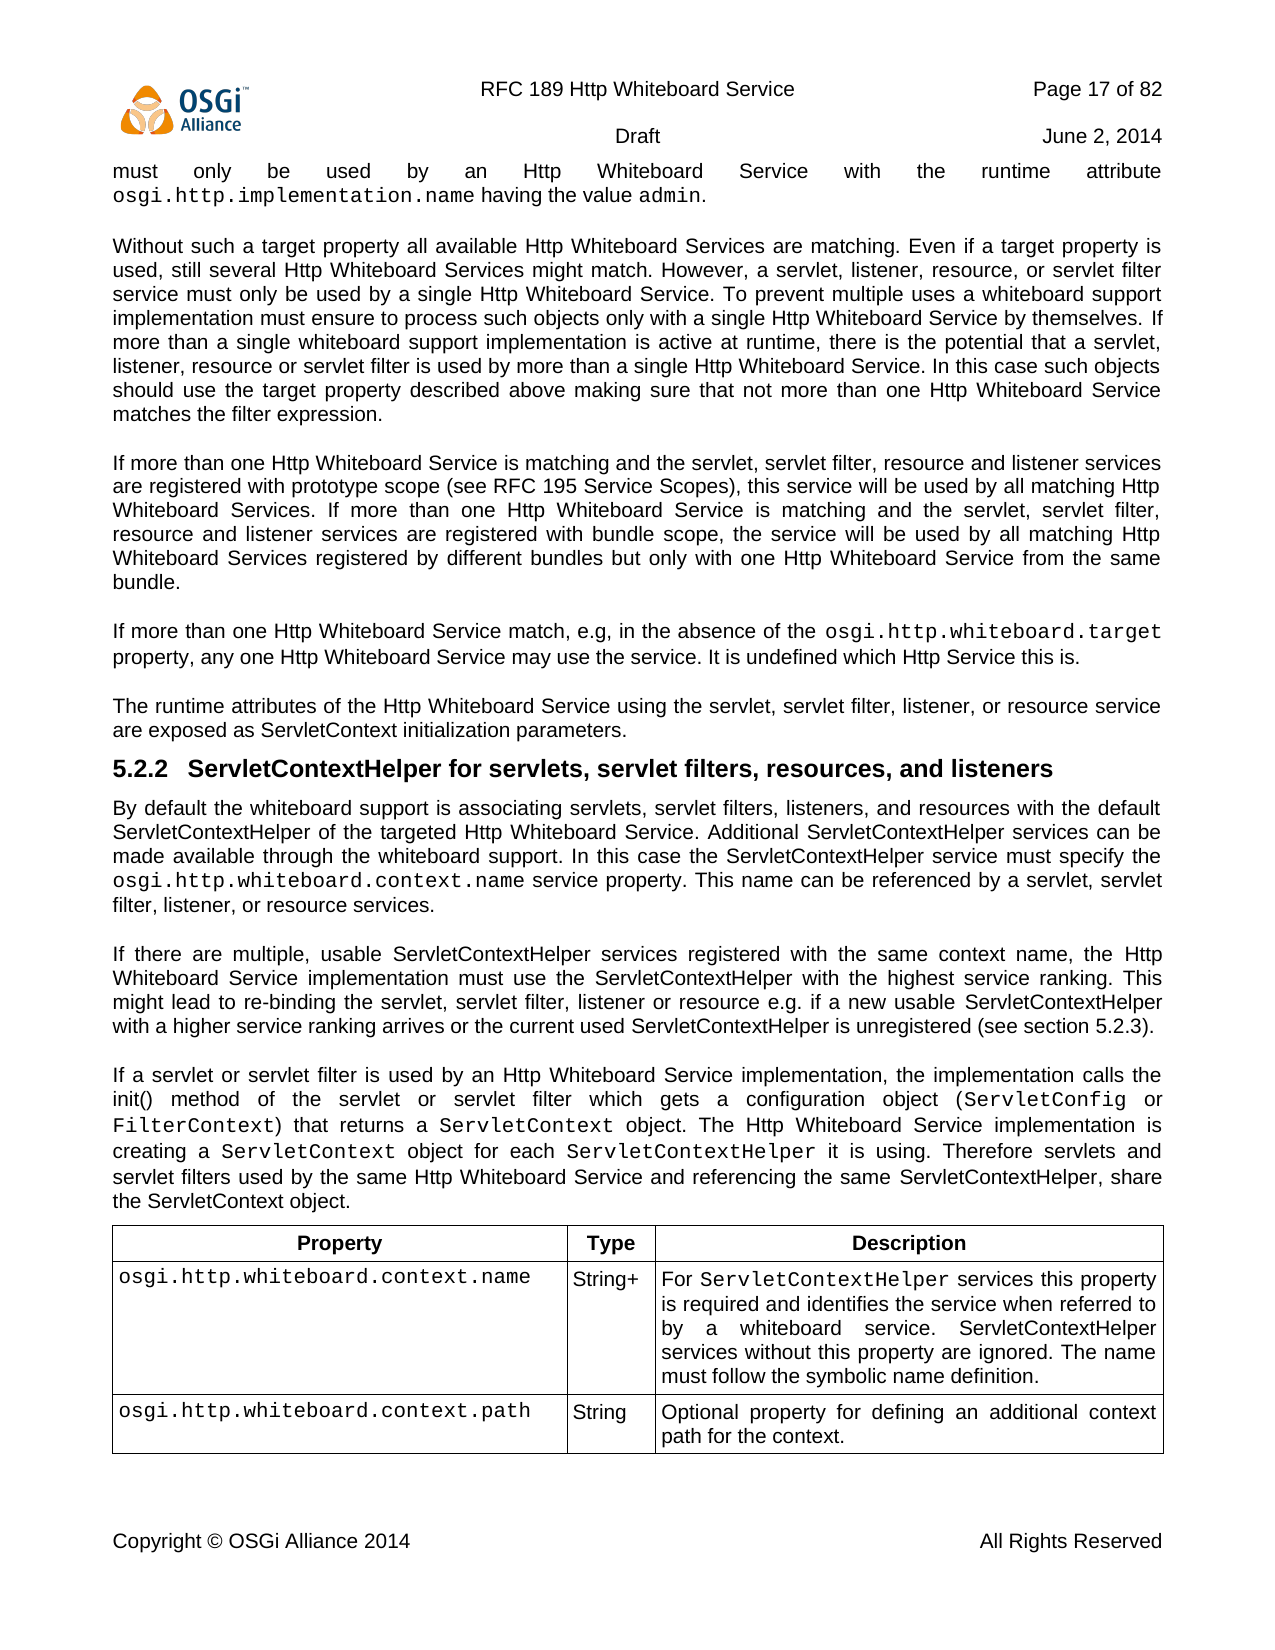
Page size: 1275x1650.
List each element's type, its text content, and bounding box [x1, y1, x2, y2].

table_header Property [113, 1226, 567, 1261]
subtitle ServletContextHelper for servlets, servlet filters, resources, and listeners [112, 754, 1162, 783]
text must only be used by an Http Whiteboard Service with the runtime attribute osgi.http.implementation.name having the value admin. [112, 159, 1162, 209]
table_cell String+ [568, 1262, 655, 1394]
text The runtime attributes of the Http Whiteboard Service using the servlet, servlet filter, listener, or resource service are exposed as ServletContext initialization parameters. [112, 694, 1162, 742]
text By default the whiteboard support is associating servlets, servlet filters, listeners, and resources with the default ServletContextHelper of the targeted Http Whiteboard Service. Additional ServletContextHelper services can be made available through the whiteboard support. In this case the ServletContextHelper service must specify the osgi.http.whiteboard.context.name service property. This name can be referenced by a servlet, servlet filter, listener, or resource services. [112, 796, 1162, 917]
table_cell osgi.http.whiteboard.context.name [113, 1262, 567, 1394]
picture [113, 78, 257, 142]
table_cell For ServletContextHelper services this property is required and identifies the service when referred to by a whiteboard service. ServletContextHelper services without this property are ignored. The name must follow the symbolic name definition. [656, 1262, 1163, 1394]
table_cell String [568, 1395, 655, 1453]
table_header Type [568, 1226, 655, 1261]
text Without such a target property all available Http Whiteboard Services are matching. Even if a target property is used, still several Http Whiteboard Services might match. However, a servlet, listener, resource, or servlet filter service must only be used by a single Http Whiteboard Service. To prevent multiple uses a whiteboard support implementation must ensure to process such objects only with a single Http Whiteboard Service by themselves. If more than a single whiteboard support implementation is active at runtime, there is the potential that a servlet, listener, resource or servlet filter is used by more than a single Http Whiteboard Service. In this case such objects should use the target property described above making sure that not more than one Http Whiteboard Service matches the filter expression. [112, 234, 1162, 425]
text If more than one Http Whiteboard Service match, e.g, in the absence of the osgi.http.whiteboard.target property, any one Http Whiteboard Service may use the service. It is undefined which Http Service this is. [112, 619, 1162, 669]
text If a servlet or servlet filter is used by an Http Whiteboard Service implementation, the implementation calls the init() method of the servlet or servlet filter which gets a configuration object (ServletConfig or FilterContext) that returns a ServletContext object. The Http Whiteboard Service implementation is creating a ServletContext object for each ServletContextHelper it is using. Therefore servlets and servlet filters used by the same Http Whiteboard Service and referencing the same ServletContextHelper, share the ServletContext object. [112, 1063, 1162, 1212]
text If more than one Http Whiteboard Service is matching and the servlet, servlet filter, resource and listener services are registered with prototype scope (see RFC 195 Service Scopes), this service will be used by all matching Http Whiteboard Services. If more than one Http Whiteboard Service is matching and the servlet, servlet filter, resource and listener services are registered with bundle scope, the service will be used by all matching Http Whiteboard Services registered by different bundles but only with one Http Whiteboard Service from the same bundle. [112, 450, 1162, 594]
table_header Description [656, 1226, 1163, 1261]
table_cell Optional property for defining an additional context path for the context. [656, 1395, 1163, 1453]
table_cell osgi.http.whiteboard.context.path [113, 1395, 567, 1453]
text If there are multiple, usable ServletContextHelper services registered with the same context name, the Http Whiteboard Service implementation must use the ServletContextHelper with the highest service ranking. This might lead to re-binding the servlet, servlet filter, listener or resource e.g. if a new usable ServletContextHelper with a higher service ranking arrives or the current used ServletContextHelper is unregistered (see section ). [112, 942, 1162, 1038]
